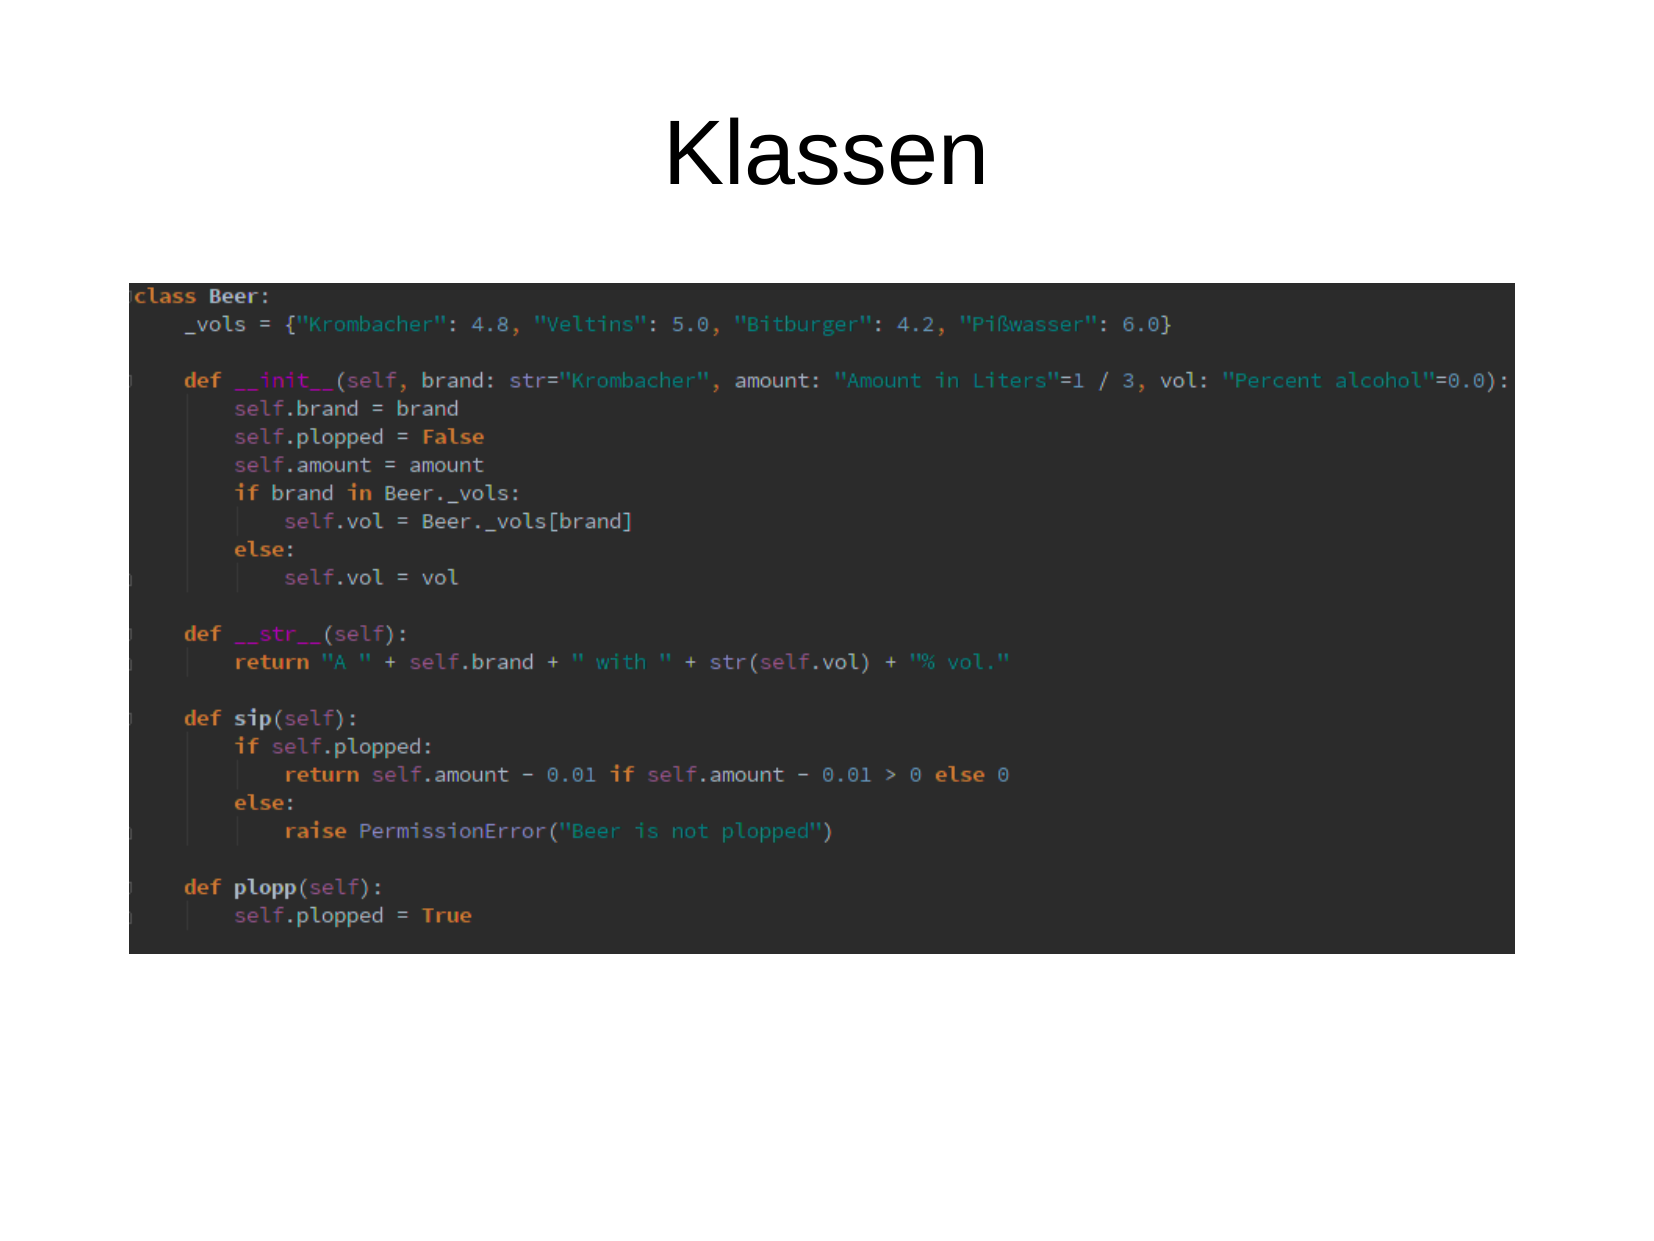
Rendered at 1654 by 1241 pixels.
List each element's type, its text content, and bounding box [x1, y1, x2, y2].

picture [129, 283, 1515, 954]
title Klassen [82, 49, 1571, 257]
